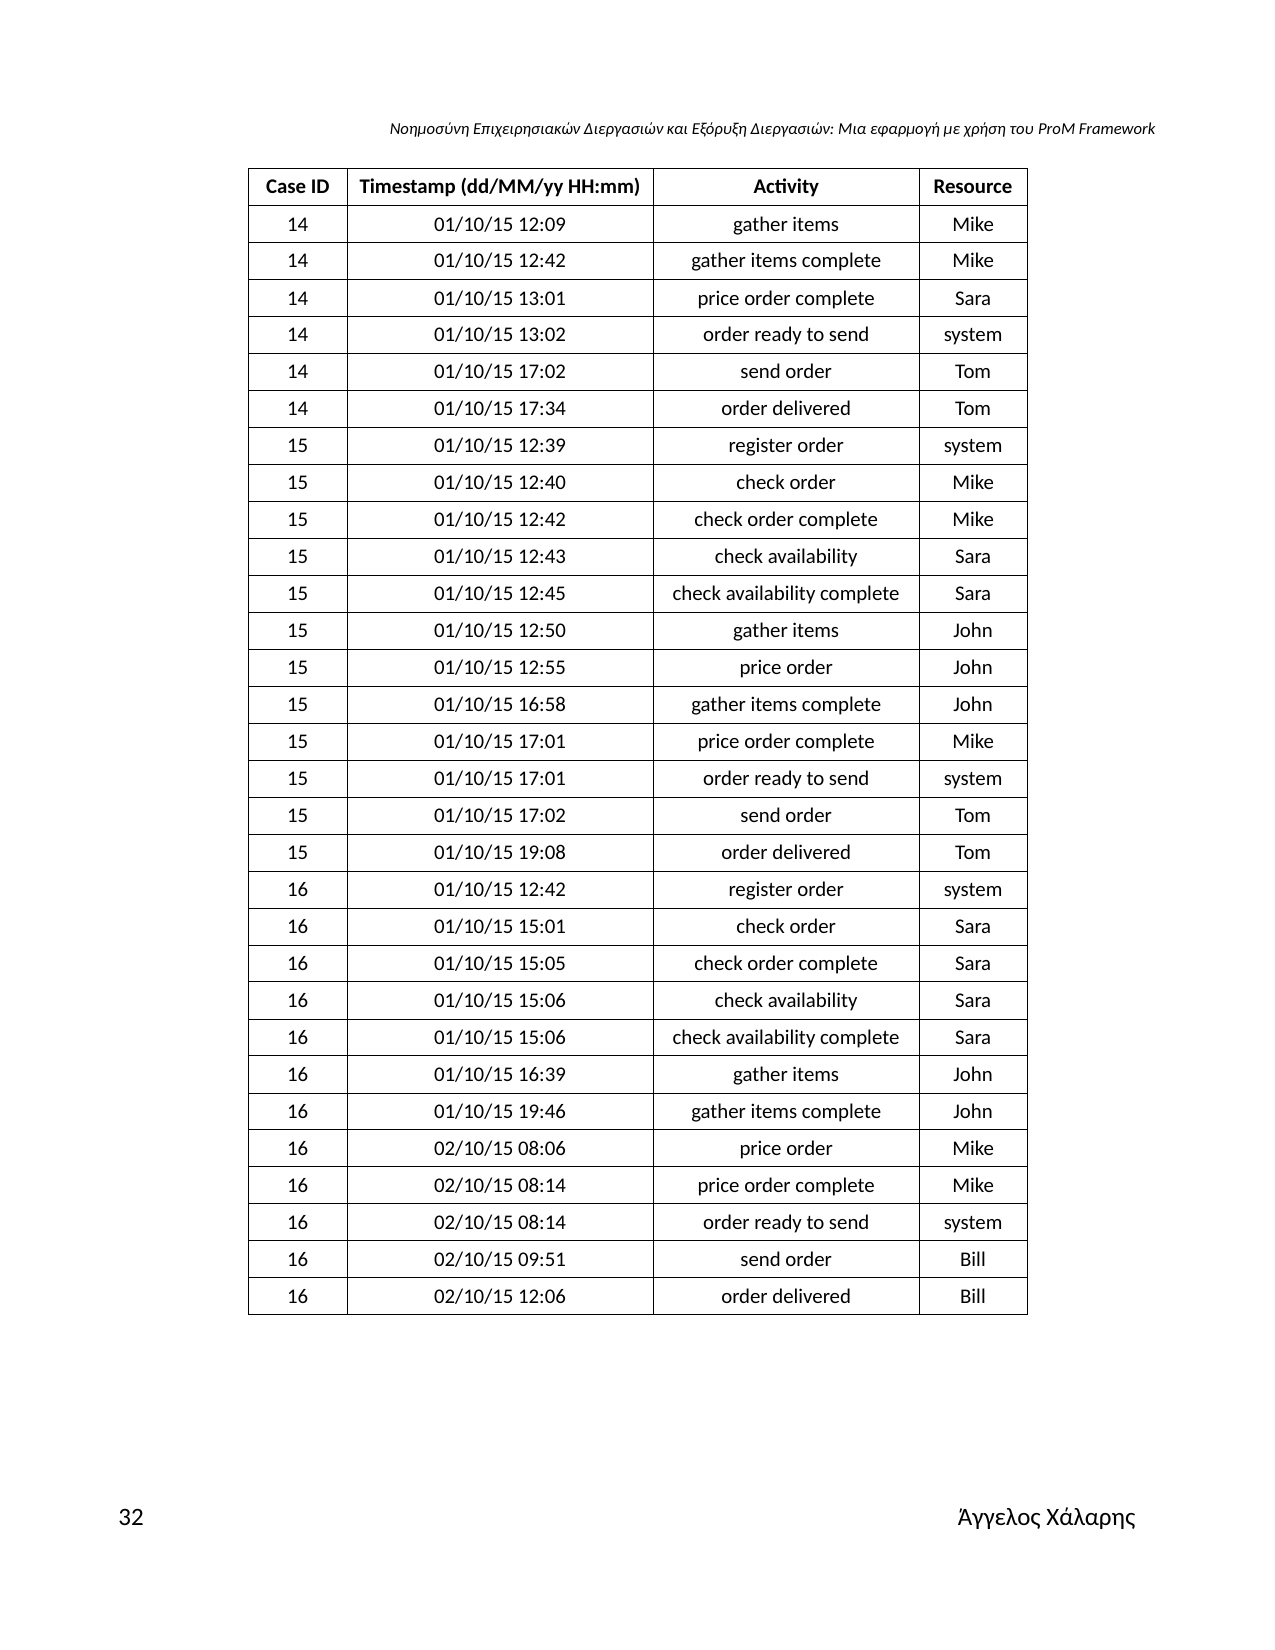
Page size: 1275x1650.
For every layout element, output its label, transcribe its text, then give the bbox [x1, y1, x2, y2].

table_cell Sara [920, 576, 1027, 612]
table_cell price order [654, 1130, 919, 1166]
table_cell order delivered [654, 1278, 919, 1314]
table_cell price order complete [654, 280, 919, 316]
table_cell John [920, 650, 1027, 686]
table_cell check availability complete [654, 576, 919, 612]
table_cell system [920, 761, 1027, 797]
table_cell Sara [920, 909, 1027, 944]
table_cell system [920, 317, 1027, 353]
table_cell John [920, 1056, 1027, 1092]
table_cell 01/10/15 17:01 [348, 761, 653, 797]
table_cell price order complete [654, 724, 919, 759]
table_cell 02/10/15 08:14 [348, 1167, 653, 1203]
table_cell Sara [920, 982, 1027, 1018]
table_cell Sara [920, 946, 1027, 981]
table_cell John [920, 687, 1027, 723]
table_cell 15 [249, 798, 347, 833]
table_cell 01/10/15 15:06 [348, 982, 653, 1018]
table_cell 01/10/15 17:02 [348, 798, 653, 833]
table_cell send order [654, 1241, 919, 1277]
table_cell gather items complete [654, 1094, 919, 1129]
table_cell check availability [654, 982, 919, 1018]
table_cell order delivered [654, 835, 919, 871]
table_cell send order [654, 354, 919, 390]
table_header Timestamp (dd/MM/yy HH:mm) [348, 169, 653, 205]
table_cell 01/10/15 19:08 [348, 835, 653, 871]
table_cell 01/10/15 13:01 [348, 280, 653, 316]
table_cell check availability complete [654, 1020, 919, 1055]
table_cell check order complete [654, 502, 919, 538]
table_cell 01/10/15 15:05 [348, 946, 653, 981]
table_cell register order [654, 872, 919, 907]
table_cell gather items [654, 613, 919, 649]
table_cell system [920, 1204, 1027, 1240]
table_cell 16 [249, 982, 347, 1018]
table_cell 16 [249, 1130, 347, 1166]
table_cell 01/10/15 12:40 [348, 465, 653, 501]
table_cell 15 [249, 539, 347, 575]
table_cell check order complete [654, 946, 919, 981]
table_cell 01/10/15 12:43 [348, 539, 653, 575]
table_cell 01/10/15 15:01 [348, 909, 653, 944]
table_cell 15 [249, 724, 347, 759]
table_cell Tom [920, 835, 1027, 871]
table_cell Sara [920, 539, 1027, 575]
table_cell Tom [920, 391, 1027, 427]
table_cell 16 [249, 946, 347, 981]
table_cell check order [654, 465, 919, 501]
table_cell Bill [920, 1278, 1027, 1314]
table_cell 16 [249, 872, 347, 907]
table_cell 14 [249, 354, 347, 390]
table_cell Sara [920, 280, 1027, 316]
table_cell gather items [654, 1056, 919, 1092]
table_cell 15 [249, 835, 347, 871]
table_cell register order [654, 428, 919, 464]
table_cell 01/10/15 12:09 [348, 206, 653, 242]
table_cell 01/10/15 12:42 [348, 243, 653, 279]
table_cell order ready to send [654, 1204, 919, 1240]
table_cell 01/10/15 16:39 [348, 1056, 653, 1092]
table_cell price order complete [654, 1167, 919, 1203]
table_cell 14 [249, 206, 347, 242]
table_cell 01/10/15 17:34 [348, 391, 653, 427]
table_cell 16 [249, 909, 347, 944]
table_cell check availability [654, 539, 919, 575]
table_header Resource [920, 169, 1027, 205]
table_cell 01/10/15 12:55 [348, 650, 653, 686]
table_cell 14 [249, 243, 347, 279]
table_cell 01/10/15 17:02 [348, 354, 653, 390]
table_cell price order [654, 650, 919, 686]
table_cell 16 [249, 1056, 347, 1092]
table_cell 01/10/15 16:58 [348, 687, 653, 723]
table_cell Bill [920, 1241, 1027, 1277]
table_cell 15 [249, 428, 347, 464]
table_cell 15 [249, 465, 347, 501]
table_cell system [920, 872, 1027, 907]
table_cell 01/10/15 13:02 [348, 317, 653, 353]
table_cell order delivered [654, 391, 919, 427]
table_cell 01/10/15 12:39 [348, 428, 653, 464]
table_cell Mike [920, 243, 1027, 279]
table_cell Mike [920, 206, 1027, 242]
table_cell order ready to send [654, 317, 919, 353]
table_cell gather items complete [654, 243, 919, 279]
table_cell Mike [920, 1167, 1027, 1203]
table_cell check order [654, 909, 919, 944]
table_cell Mike [920, 1130, 1027, 1166]
table_cell 01/10/15 12:50 [348, 613, 653, 649]
table_cell 15 [249, 576, 347, 612]
table_cell Tom [920, 798, 1027, 833]
table_cell 14 [249, 317, 347, 353]
table_cell 02/10/15 08:14 [348, 1204, 653, 1240]
table_cell 16 [249, 1094, 347, 1129]
table_cell 01/10/15 12:42 [348, 502, 653, 538]
table_cell 02/10/15 12:06 [348, 1278, 653, 1314]
table_header Activity [654, 169, 919, 205]
table_cell Mike [920, 465, 1027, 501]
table_cell order ready to send [654, 761, 919, 797]
table_cell system [920, 428, 1027, 464]
table_header Case ID [249, 169, 347, 205]
table_cell gather items [654, 206, 919, 242]
table_cell Mike [920, 724, 1027, 759]
table_cell 14 [249, 280, 347, 316]
table_cell Tom [920, 354, 1027, 390]
table_cell send order [654, 798, 919, 833]
table_cell Mike [920, 502, 1027, 538]
table_cell John [920, 613, 1027, 649]
table_cell 15 [249, 761, 347, 797]
table_cell 02/10/15 08:06 [348, 1130, 653, 1166]
table_cell 01/10/15 19:46 [348, 1094, 653, 1129]
table_cell 01/10/15 12:45 [348, 576, 653, 612]
table_cell 01/10/15 12:42 [348, 872, 653, 907]
table_cell 16 [249, 1278, 347, 1314]
table_cell John [920, 1094, 1027, 1129]
table_cell 16 [249, 1167, 347, 1203]
table_cell 02/10/15 09:51 [348, 1241, 653, 1277]
table_cell 15 [249, 650, 347, 686]
table_cell 15 [249, 687, 347, 723]
table_cell 16 [249, 1204, 347, 1240]
table_cell 16 [249, 1241, 347, 1277]
table_cell 14 [249, 391, 347, 427]
table_cell gather items complete [654, 687, 919, 723]
table_cell 16 [249, 1020, 347, 1055]
table_cell 01/10/15 17:01 [348, 724, 653, 759]
table_cell 15 [249, 613, 347, 649]
table_cell 15 [249, 502, 347, 538]
table_cell Sara [920, 1020, 1027, 1055]
table_cell 01/10/15 15:06 [348, 1020, 653, 1055]
